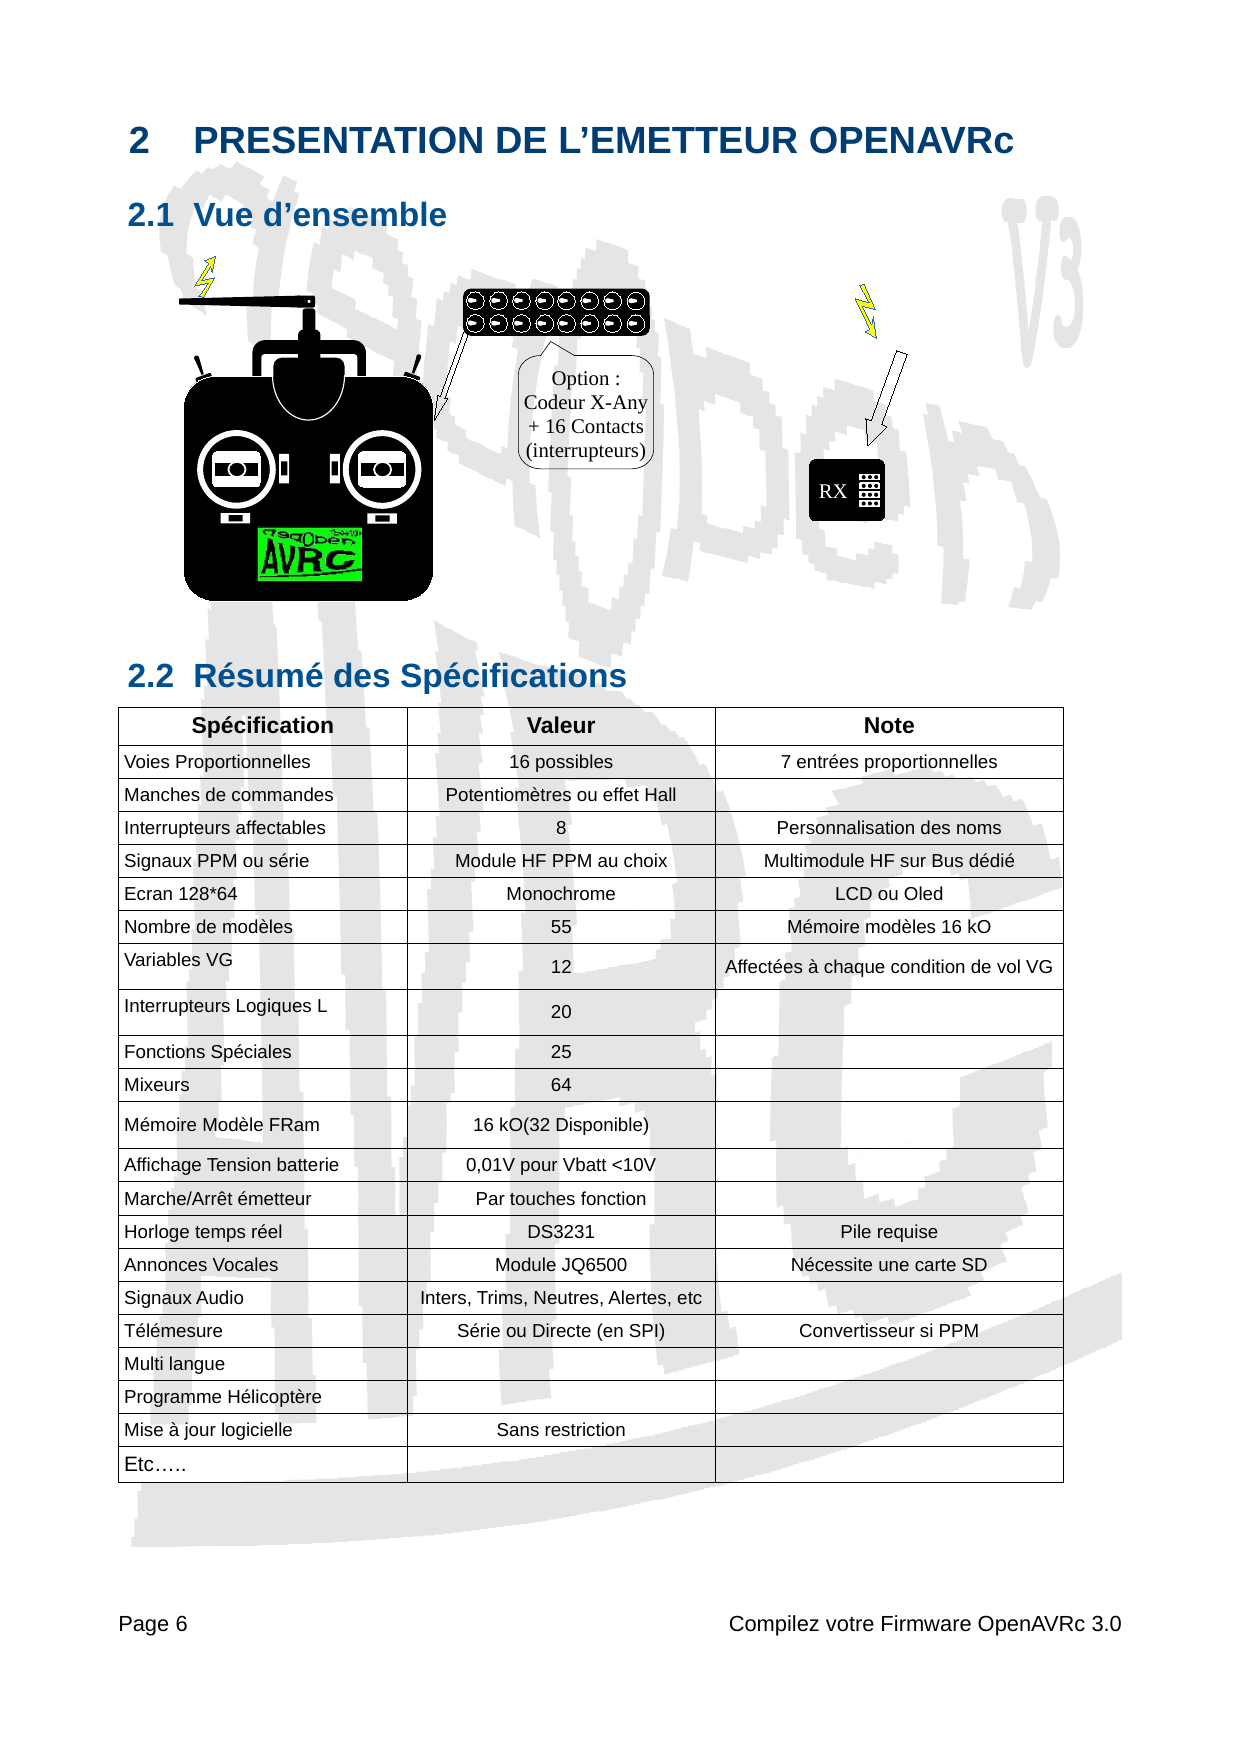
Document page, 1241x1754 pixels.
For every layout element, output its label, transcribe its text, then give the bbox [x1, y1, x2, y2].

table_cell 16 kO(32 Disponible) [408, 1102, 715, 1148]
table_cell Affectées à chaque condition de vol VG [716, 944, 1063, 989]
table_cell [716, 1414, 1063, 1446]
table_header Note [716, 708, 1063, 744]
table_cell [408, 1447, 715, 1482]
table_cell [716, 1282, 1063, 1314]
table_cell Inters, Trims, Neutres, Alertes, etc [408, 1282, 715, 1314]
table_cell Mise à jour logicielle [119, 1414, 407, 1446]
table_cell Signaux Audio [119, 1282, 407, 1314]
table_cell Télémesure [119, 1315, 407, 1347]
table_cell [716, 1102, 1063, 1148]
table_cell Voies Proportionnelles [119, 746, 407, 778]
table_cell 25 [408, 1036, 715, 1068]
table_cell Par touches fonction [408, 1182, 715, 1214]
table_cell [716, 1036, 1063, 1068]
table_cell Nécessite une carte SD [716, 1249, 1063, 1281]
table_cell Convertisseur si PPM [716, 1315, 1063, 1347]
table_cell [716, 1182, 1063, 1214]
table_cell Etc….. [119, 1447, 407, 1482]
table_cell 16 possibles [408, 746, 715, 778]
table_cell Série ou Directe (en SPI) [408, 1315, 715, 1347]
table_cell Multimodule HF sur Bus dédié [716, 845, 1063, 877]
table_cell Module JQ6500 [408, 1249, 715, 1281]
table_cell 8 [408, 812, 715, 844]
picture [256, 526, 363, 582]
table_cell Potentiomètres ou effet Hall [408, 779, 715, 811]
table_cell 64 [408, 1069, 715, 1101]
table_cell Mémoire modèles 16 kO [716, 911, 1063, 943]
table_cell [716, 1069, 1063, 1101]
table_cell Variables VG [119, 944, 407, 989]
table_cell [716, 1447, 1063, 1482]
table_cell Nombre de modèles [119, 911, 407, 943]
table_cell Sans restriction [408, 1414, 715, 1446]
table_cell Personnalisation des noms [716, 812, 1063, 844]
table_cell Affichage Tension batterie [119, 1149, 407, 1181]
table_cell DS3231 [408, 1216, 715, 1248]
table_cell Module HF PPM au choix [408, 845, 715, 877]
table_header Valeur [408, 708, 715, 744]
table_cell Horloge temps réel [119, 1216, 407, 1248]
table_cell [716, 990, 1063, 1034]
table_cell [716, 1149, 1063, 1181]
table_cell Programme Hélicoptère [119, 1381, 407, 1413]
table_cell [716, 1348, 1063, 1380]
table_cell Interrupteurs Logiques L [119, 990, 407, 1034]
table_cell [716, 1381, 1063, 1413]
subtitle Résumé des Spécifications [118, 656, 1122, 694]
table_cell 7 entrées proportionnelles [716, 746, 1063, 778]
table_cell 12 [408, 944, 715, 989]
table_cell Mémoire Modèle FRam [119, 1102, 407, 1148]
table_cell Multi langue [119, 1348, 407, 1380]
table_cell Marche/Arrêt émetteur [119, 1182, 407, 1214]
table_cell Interrupteurs affectables [119, 812, 407, 844]
table_cell Mixeurs [119, 1069, 407, 1101]
table_cell 0,01V pour Vbatt <10V [408, 1149, 715, 1181]
table_cell [408, 1348, 715, 1380]
table_cell [408, 1381, 715, 1413]
table_cell Monochrome [408, 878, 715, 910]
table_header Spécification [119, 708, 407, 744]
table_cell 20 [408, 990, 715, 1034]
table_cell Signaux PPM ou série [119, 845, 407, 877]
table_cell Fonctions Spéciales [119, 1036, 407, 1068]
table_cell Manches de commandes [119, 779, 407, 811]
table_cell LCD ou Oled [716, 878, 1063, 910]
table_cell [716, 779, 1063, 811]
subtitle PRESENTATION DE L’EMETTEUR OPENAVRc [118, 118, 1122, 162]
subtitle Vue d’ensemble [118, 195, 1122, 234]
table_cell 55 [408, 911, 715, 943]
table_cell Annonces Vocales [119, 1249, 407, 1281]
table_cell Ecran 128*64 [119, 878, 407, 910]
table_cell Pile requise [716, 1216, 1063, 1248]
